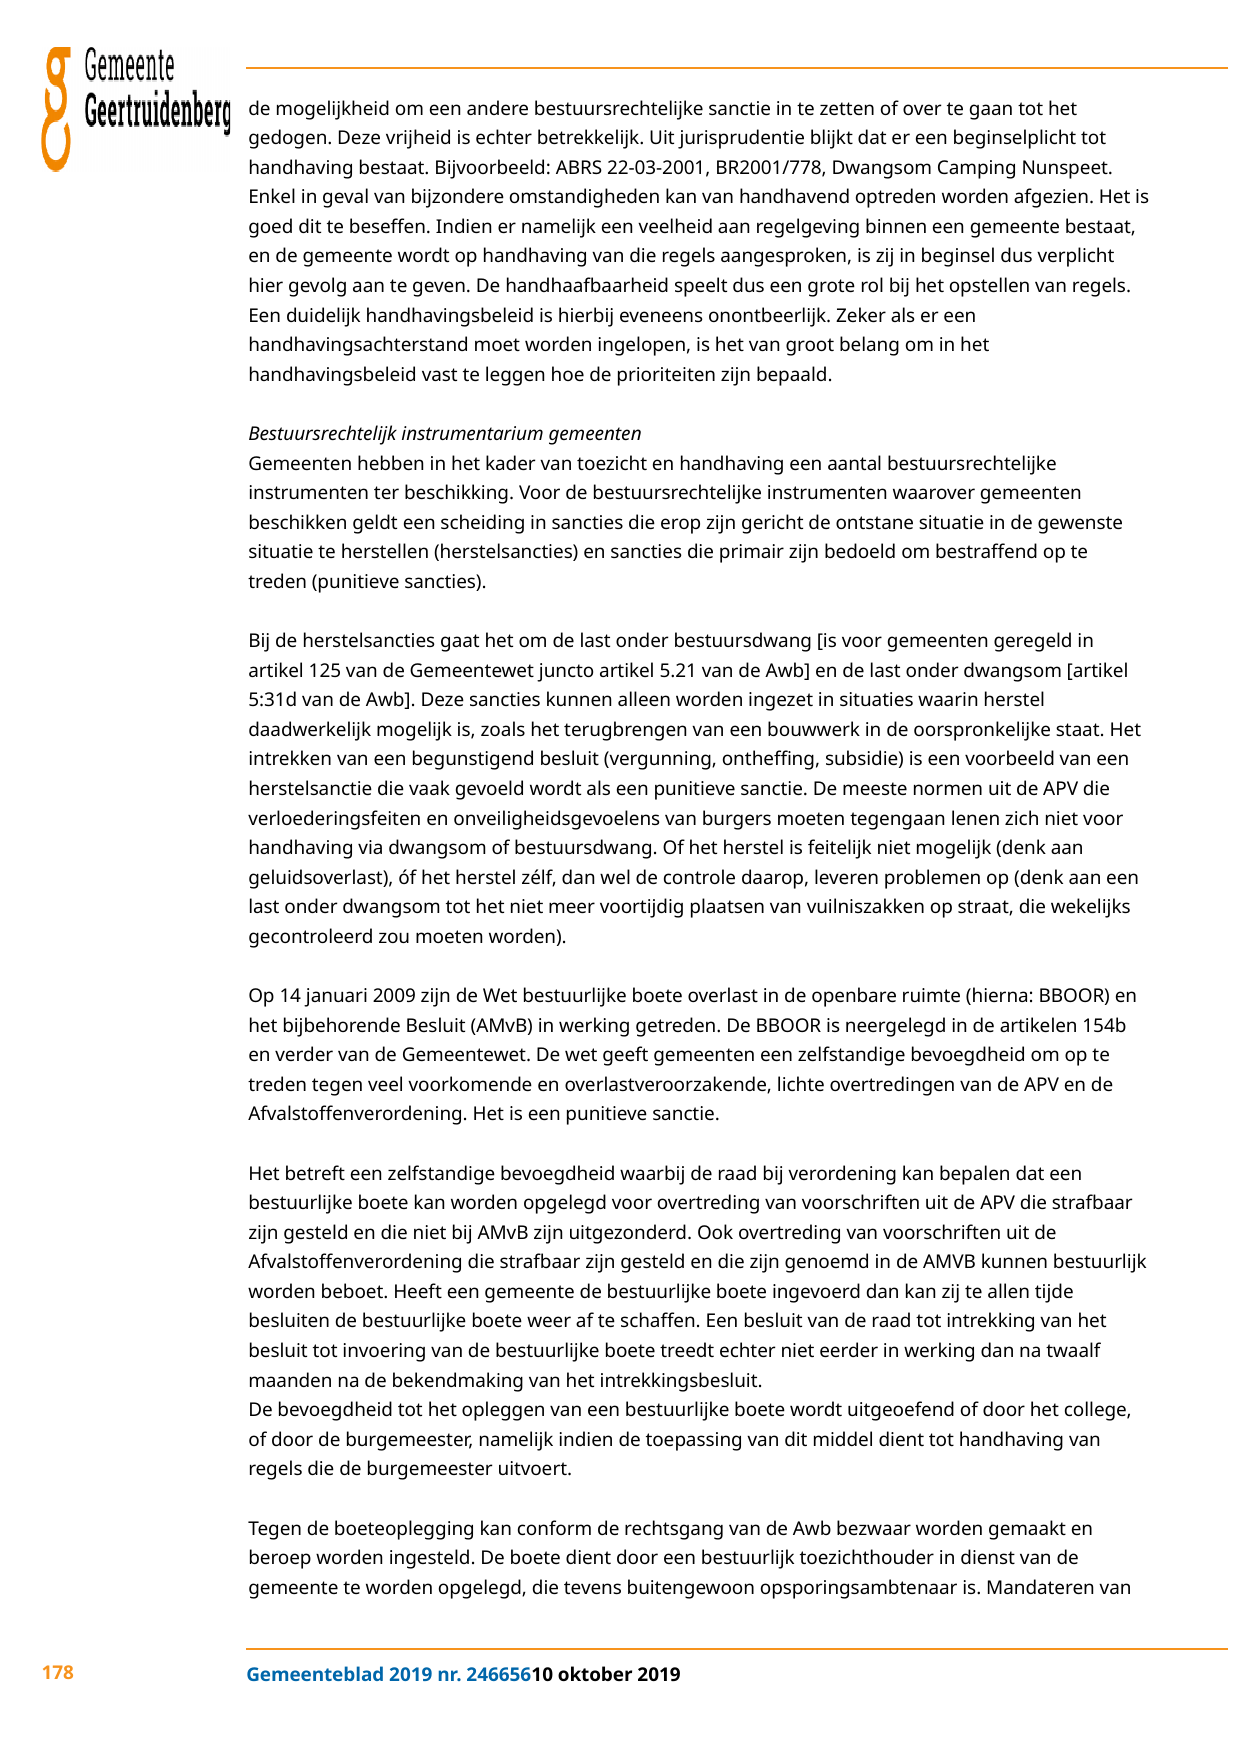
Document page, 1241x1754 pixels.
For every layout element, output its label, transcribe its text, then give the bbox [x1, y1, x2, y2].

text De bevoegdheid tot het opleggen van een bestuurlijke boete wordt uitgeoefend of door het college, of door de burgemeester, namelijk indien de toepassing van dit middel dient tot handhaving van regels die de burgemeester uitvoert. [248, 1396, 1152, 1481]
text Bestuursrechtelijk instrumentarium gemeenten [248, 420, 1152, 446]
text Op 14 januari 2009 zijn de Wet bestuurlijke boete overlast in de openbare ruimte (hierna: BBOOR) en het bijbehorende Besluit (AMvB) in werking getreden. De BBOOR is neergelegd in de artikelen 154b en verder van de Gemeentewet. De wet geeft gemeenten een zelfstandige bevoegdheid om op te treden tegen veel voorkomende en overlastveroorzakende, lichte overtredingen van de APV en de Afvalstoffenverordening. Het is een punitieve sanctie. [248, 982, 1152, 1126]
text de mogelijkheid om een andere bestuursrechtelijke sanctie in te zetten of over te gaan tot het gedogen. Deze vrijheid is echter betrekkelijk. Uit jurisprudentie blijkt dat er een beginselplicht tot handhaving bestaat. Bijvoorbeeld: ABRS 22-03-2001, BR2001/778, Dwangsom Camping Nunspeet. Enkel in geval van bijzondere omstandigheden kan van handhavend optreden worden afgezien. Het is goed dit te beseffen. Indien er namelijk een veelheid aan regelgeving binnen een gemeente bestaat, en de gemeente wordt op handhaving van die regels aangesproken, is zij in beginsel dus verplicht hier gevolg aan te geven. De handhaafbaarheid speelt dus een grote rol bij het opstellen van regels. Een duidelijk handhavingsbeleid is hierbij eveneens onontbeerlijk. Zeker als er een handhavingsachterstand moet worden ingelopen, is het van groot belang om in het handhavingsbeleid vast te leggen hoe de prioriteiten zijn bepaald. [248, 95, 1152, 387]
text Tegen de boeteoplegging kan conform de rechtsgang van de Awb bezwaar worden gemaakt en beroep worden ingesteld. De boete dient door een bestuurlijk toezichthouder in dienst van de gemeente te worden opgelegd, die tevens buitengewoon opsporingsambtenaar is. Mandateren van [248, 1515, 1152, 1600]
text Bij de herstelsancties gaat het om de last onder bestuursdwang [is voor gemeenten geregeld in artikel 125 van de Gemeentewet juncto artikel 5.21 van de Awb] en de last onder dwangsom [artikel 5:31d van de Awb]. Deze sancties kunnen alleen worden ingezet in situaties waarin herstel daadwerkelijk mogelijk is, zoals het terugbrengen van een bouwwerk in de oorspronkelijke staat. Het intrekken van een begunstigend besluit (vergunning, ontheffing, subsidie) is een voorbeeld van een herstelsanctie die vaak gevoeld wordt als een punitieve sanctie. De meeste normen uit de APV die verloederingsfeiten en onveiligheidsgevoelens van burgers moeten tegengaan lenen zich niet voor handhaving via dwangsom of bestuursdwang. Of het herstel is feitelijk niet mogelijk (denk aan geluidsoverlast), óf het herstel zélf, dan wel de controle daarop, leveren problemen op (denk aan een last onder dwangsom tot het niet meer voortijdig plaatsen van vuilniszakken op straat, die wekelijks gecontroleerd zou moeten worden). [248, 627, 1152, 949]
text Het betreft een zelfstandige bevoegdheid waarbij de raad bij verordening kan bepalen dat een bestuurlijke boete kan worden opgelegd voor overtreding van voorschriften uit de APV die strafbaar zijn gesteld en die niet bij AMvB zijn uitgezonderd. Ook overtreding van voorschriften uit de Afvalstoffenverordening die strafbaar zijn gesteld en die zijn genoemd in de AMVB kunnen bestuurlijk worden beboet. Heeft een gemeente de bestuurlijke boete ingevoerd dan kan zij te allen tijde besluiten de bestuurlijke boete weer af te schaffen. Een besluit van de raad tot intrekking van het besluit tot invoering van de bestuurlijke boete treedt echter niet eerder in werking dan na twaalf maanden na de bekendmaking van het intrekkingsbesluit. [248, 1160, 1152, 1393]
picture [41, 47, 231, 172]
text Gemeenten hebben in het kader van toezicht en handhaving een aantal bestuursrechtelijke instrumenten ter beschikking. Voor de bestuursrechtelijke instrumenten waarover gemeenten beschikken geldt een scheiding in sancties die erop zijn gericht de ontstane situatie in de gewenste situatie te herstellen (herstelsancties) en sancties die primair zijn bedoeld om bestraffend op te treden (punitieve sancties). [248, 450, 1152, 594]
